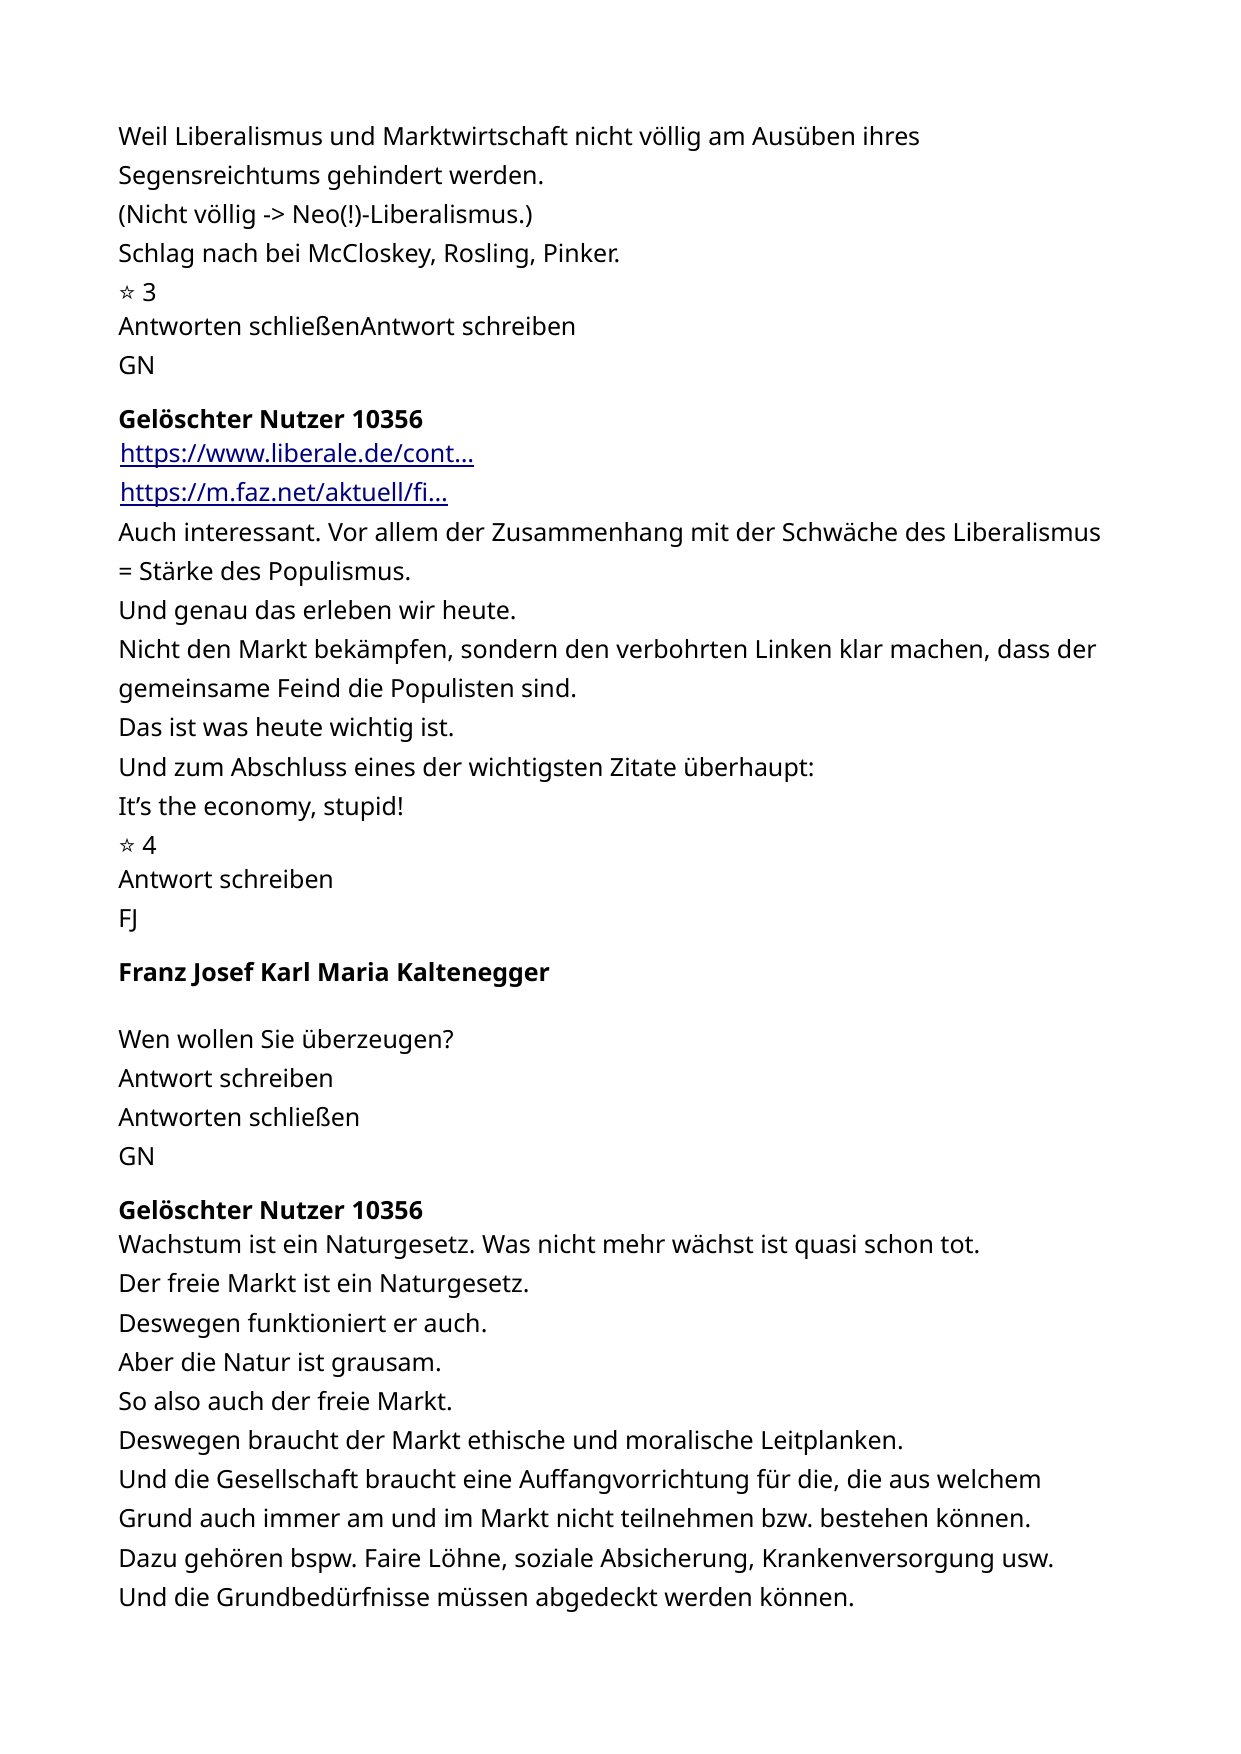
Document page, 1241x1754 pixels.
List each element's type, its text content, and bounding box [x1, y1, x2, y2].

text Aber die Natur ist grausam. [118, 1344, 1122, 1378]
text Und die Grundbedürfnisse müssen abgedeckt werden können. [118, 1579, 1122, 1613]
text Und genau das erleben wir heute. [118, 592, 1122, 627]
text So also auch der freie Markt. [118, 1383, 1122, 1418]
subtitle Gelöschter Nutzer 10356 [118, 402, 1122, 436]
text Weil Liberalismus und Marktwirtschaft nicht völlig am Ausüben ihres Segensreichtums gehindert werden. [118, 118, 1122, 191]
text Auch interessant. Vor allem der Zusammenhang mit der Schwäche des Liberalismus = Stärke des Populismus. [118, 514, 1122, 587]
subtitle Franz Josef Karl Maria Kaltenegger [118, 954, 1122, 988]
text Der freie Markt ist ein Naturgesetz. [118, 1266, 1122, 1300]
text https://m.faz.net/aktuell/fi… [118, 475, 1122, 509]
text FJ [118, 901, 1122, 935]
text Antworten schließenAntwort schreiben [118, 309, 1122, 343]
text Schlag nach bei McCloskey, Rosling, Pinker. [118, 236, 1122, 270]
text GN [118, 1139, 1122, 1173]
text Antworten schließen [118, 1100, 1122, 1134]
text Deswegen braucht der Markt ethische und moralische Leitplanken. [118, 1423, 1122, 1457]
text Dazu gehören bspw. Faire Löhne, soziale Absicherung, Krankenversorgung usw. [118, 1540, 1122, 1574]
text Wen wollen Sie überzeugen? [118, 1022, 1122, 1056]
text Nicht den Markt bekämpfen, sondern den verbohrten Linken klar machen, dass der gemeinsame Feind die Populisten sind. [118, 632, 1122, 705]
text https://www.liberale.de/cont… [118, 436, 1122, 470]
text (Nicht völlig -> Neo(!)-Liberalismus.) [118, 196, 1122, 231]
text Und zum Abschluss eines der wichtigsten Zitate überhaupt: [118, 749, 1122, 783]
text GN [118, 348, 1122, 382]
text Und die Gesellschaft braucht eine Auffangvorrichtung für die, die aus welchem Grund auch immer am und im Markt nicht teilnehmen bzw. bestehen können. [118, 1462, 1122, 1535]
text Antwort schreiben [118, 1061, 1122, 1095]
subtitle Gelöschter Nutzer 10356 [118, 1193, 1122, 1227]
text Das ist was heute wichtig ist. [118, 710, 1122, 744]
text ⭐️ 4 [118, 827, 1122, 862]
text ⭐️ 3 [118, 275, 1122, 309]
text Antwort schreiben [118, 862, 1122, 896]
text Deswegen funktioniert er auch. [118, 1305, 1122, 1339]
text It’s the economy, stupid! [118, 788, 1122, 822]
text Wachstum ist ein Naturgesetz. Was nicht mehr wächst ist quasi schon tot. [118, 1227, 1122, 1261]
